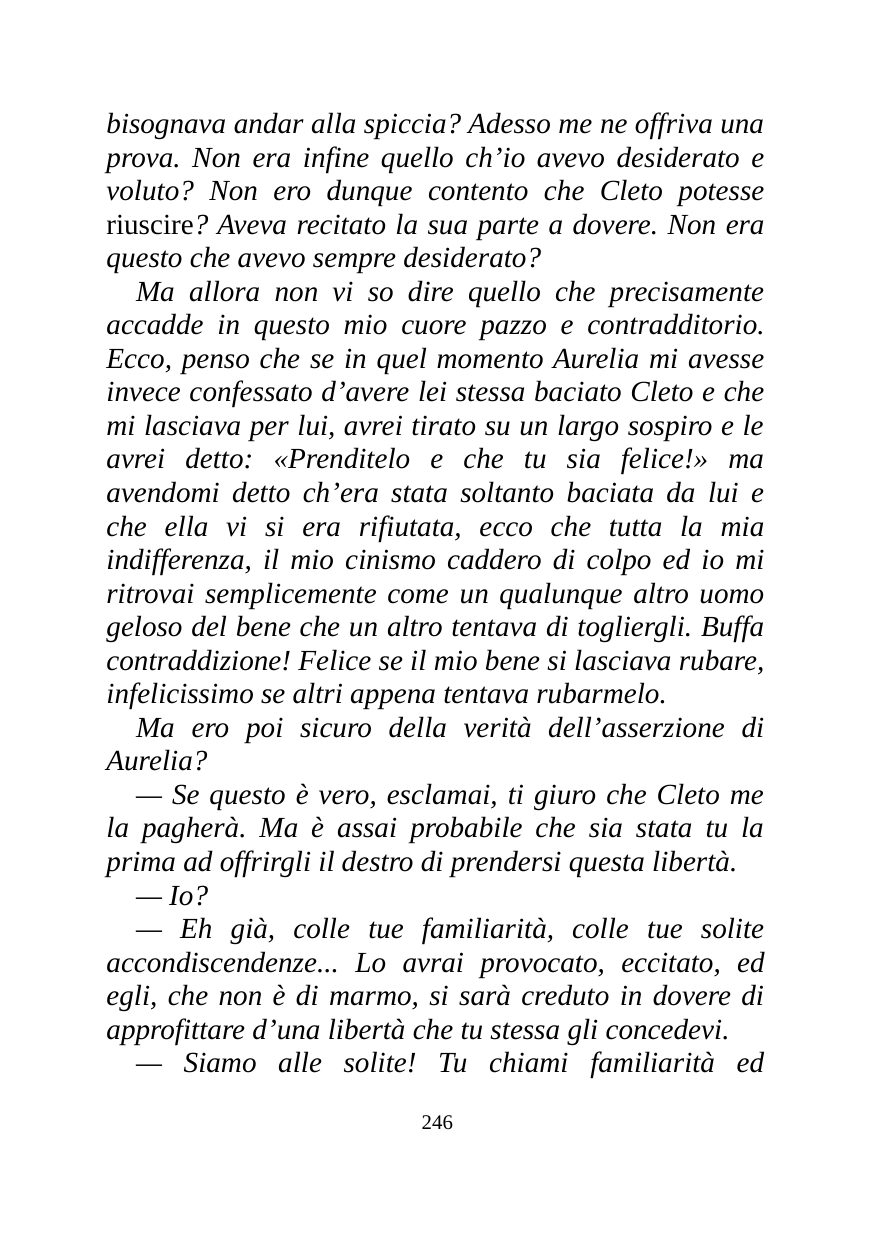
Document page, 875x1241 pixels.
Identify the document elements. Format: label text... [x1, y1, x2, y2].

text bisognava andar alla spiccia? Adesso me ne offriva una prova. Non era infine quello ch’io avevo desiderato e voluto? Non ero dunque contento che Cleto potesse riuscire? Aveva recitato la sua parte a dovere. Non era questo che avevo sempre desiderato? [106, 106, 768, 274]
text — Io? [106, 878, 768, 911]
text — Se questo è vero, esclamai, ti giuro che Cleto me la pagherà. Ma è assai probabile che sia stata tu la prima ad offrirgli il destro di prendersi questa libertà. [106, 777, 768, 878]
text Ma ero poi sicuro della verità dell’asserzione di Aurelia? [106, 710, 768, 777]
text — Eh già, colle tue familiarità, colle tue solite accondiscendenze... Lo avrai provocato, eccitato, ed egli, che non è di marmo, si sarà creduto in dovere di approfittare d’una libertà che tu stessa gli concedevi. [106, 911, 768, 1045]
text — Siamo alle solite! Tu chiami familiarità ed [106, 1045, 768, 1079]
text Ma allora non vi so dire quello che precisamente accadde in questo mio cuore pazzo e contradditorio. Ecco, penso che se in quel momento Aurelia mi avesse invece confessato d’avere lei stessa baciato Cleto e che mi lasciava per lui, avrei tirato su un largo sospiro e le avrei detto: «Prenditelo e che tu sia felice!» ma avendomi detto ch’era stata soltanto baciata da lui e che ella vi si era rifiutata, ecco che tutta la mia indifferenza, il mio cinismo caddero di colpo ed io mi ritrovai semplicemente come un qualunque altro uomo geloso del bene che un altro tentava di togliergli. Buffa contraddizione! Felice se il mio bene si lasciava rubare, infelicissimo se altri appena tentava rubarmelo. [106, 274, 768, 710]
